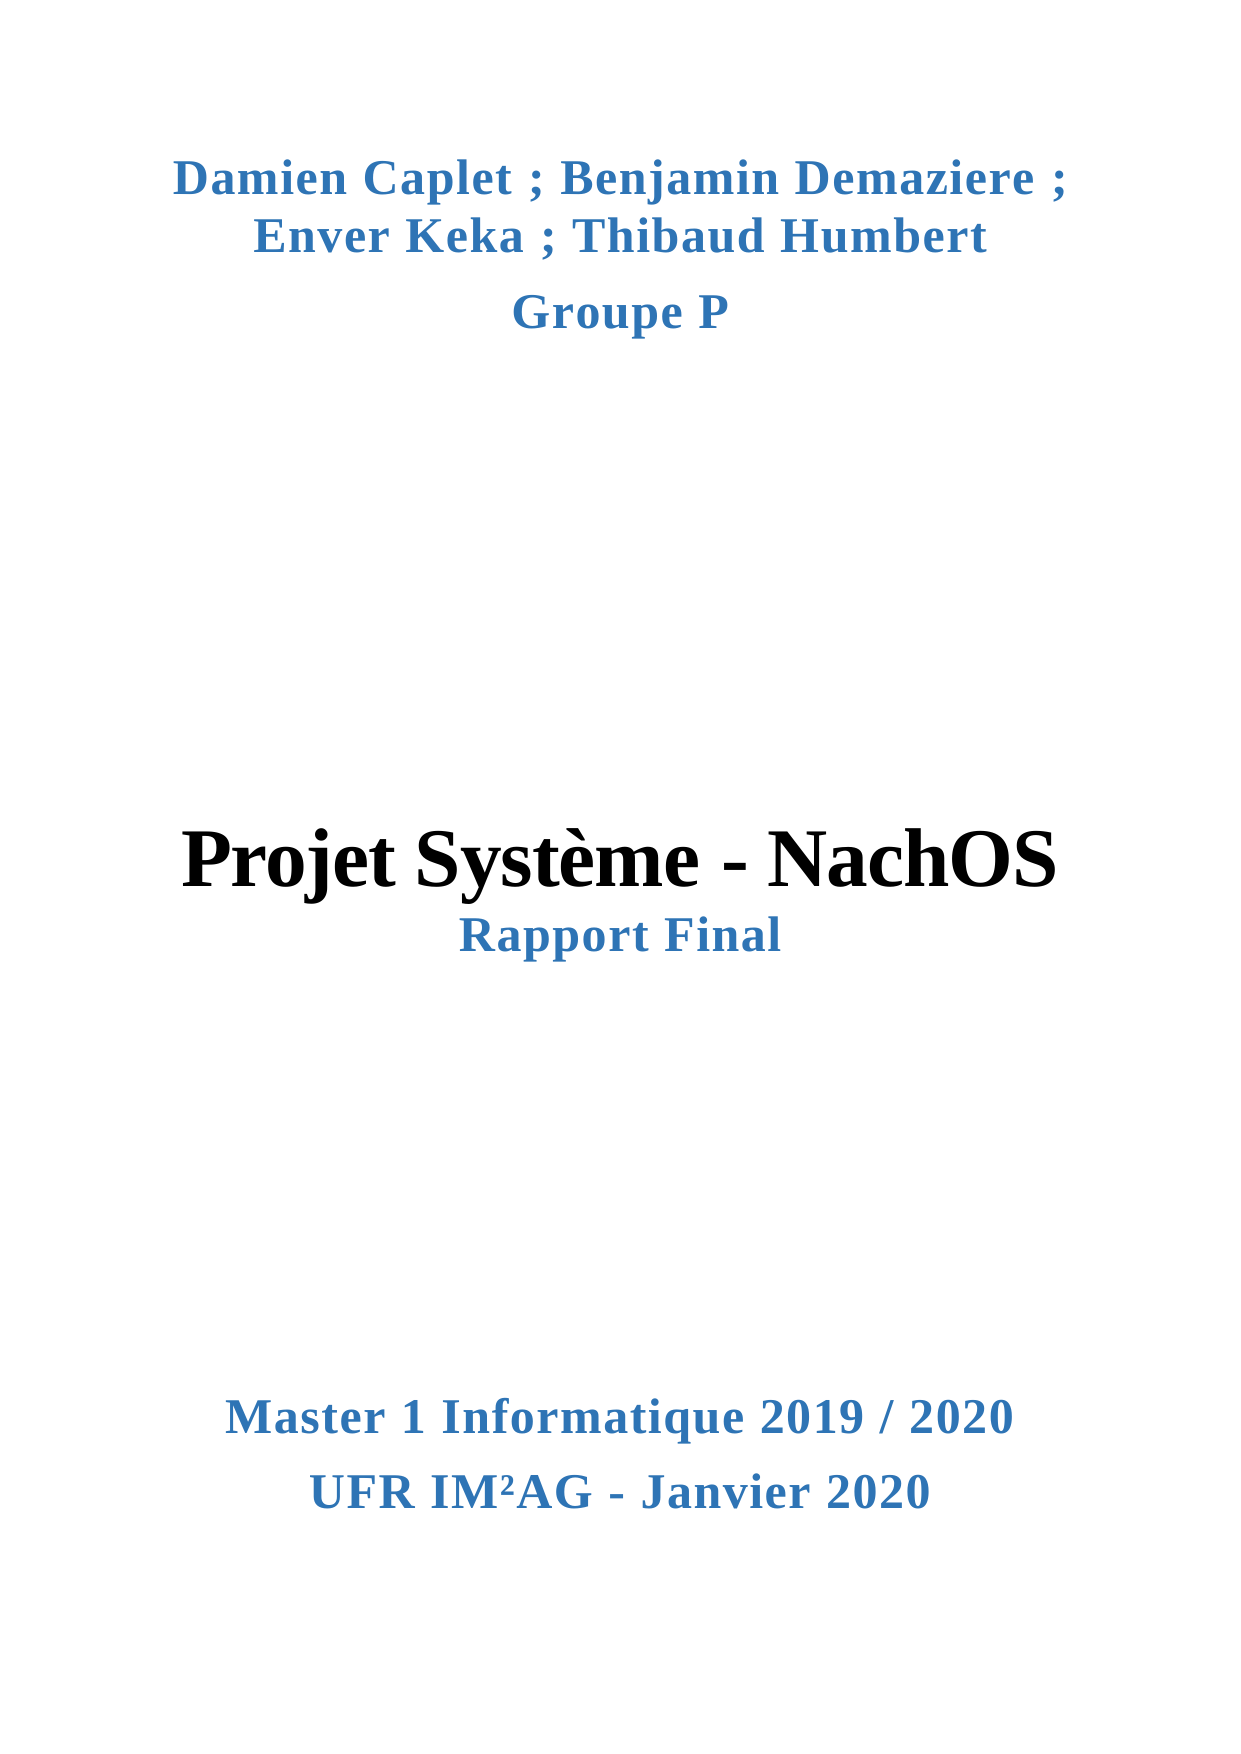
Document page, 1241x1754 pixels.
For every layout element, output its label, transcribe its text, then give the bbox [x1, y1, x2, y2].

text UFR IM²AG - Janvier 2020 [148, 1462, 1093, 1520]
text Projet Système - NachOS [148, 809, 1093, 905]
text Groupe P [148, 282, 1093, 339]
text Damien Caplet ; Benjamin Demaziere ; Enver Keka ; Thibaud Humbert [148, 148, 1093, 264]
text Rapport Final [148, 905, 1093, 962]
text Master 1 Informatique 2019 / 2020 [148, 1387, 1093, 1444]
